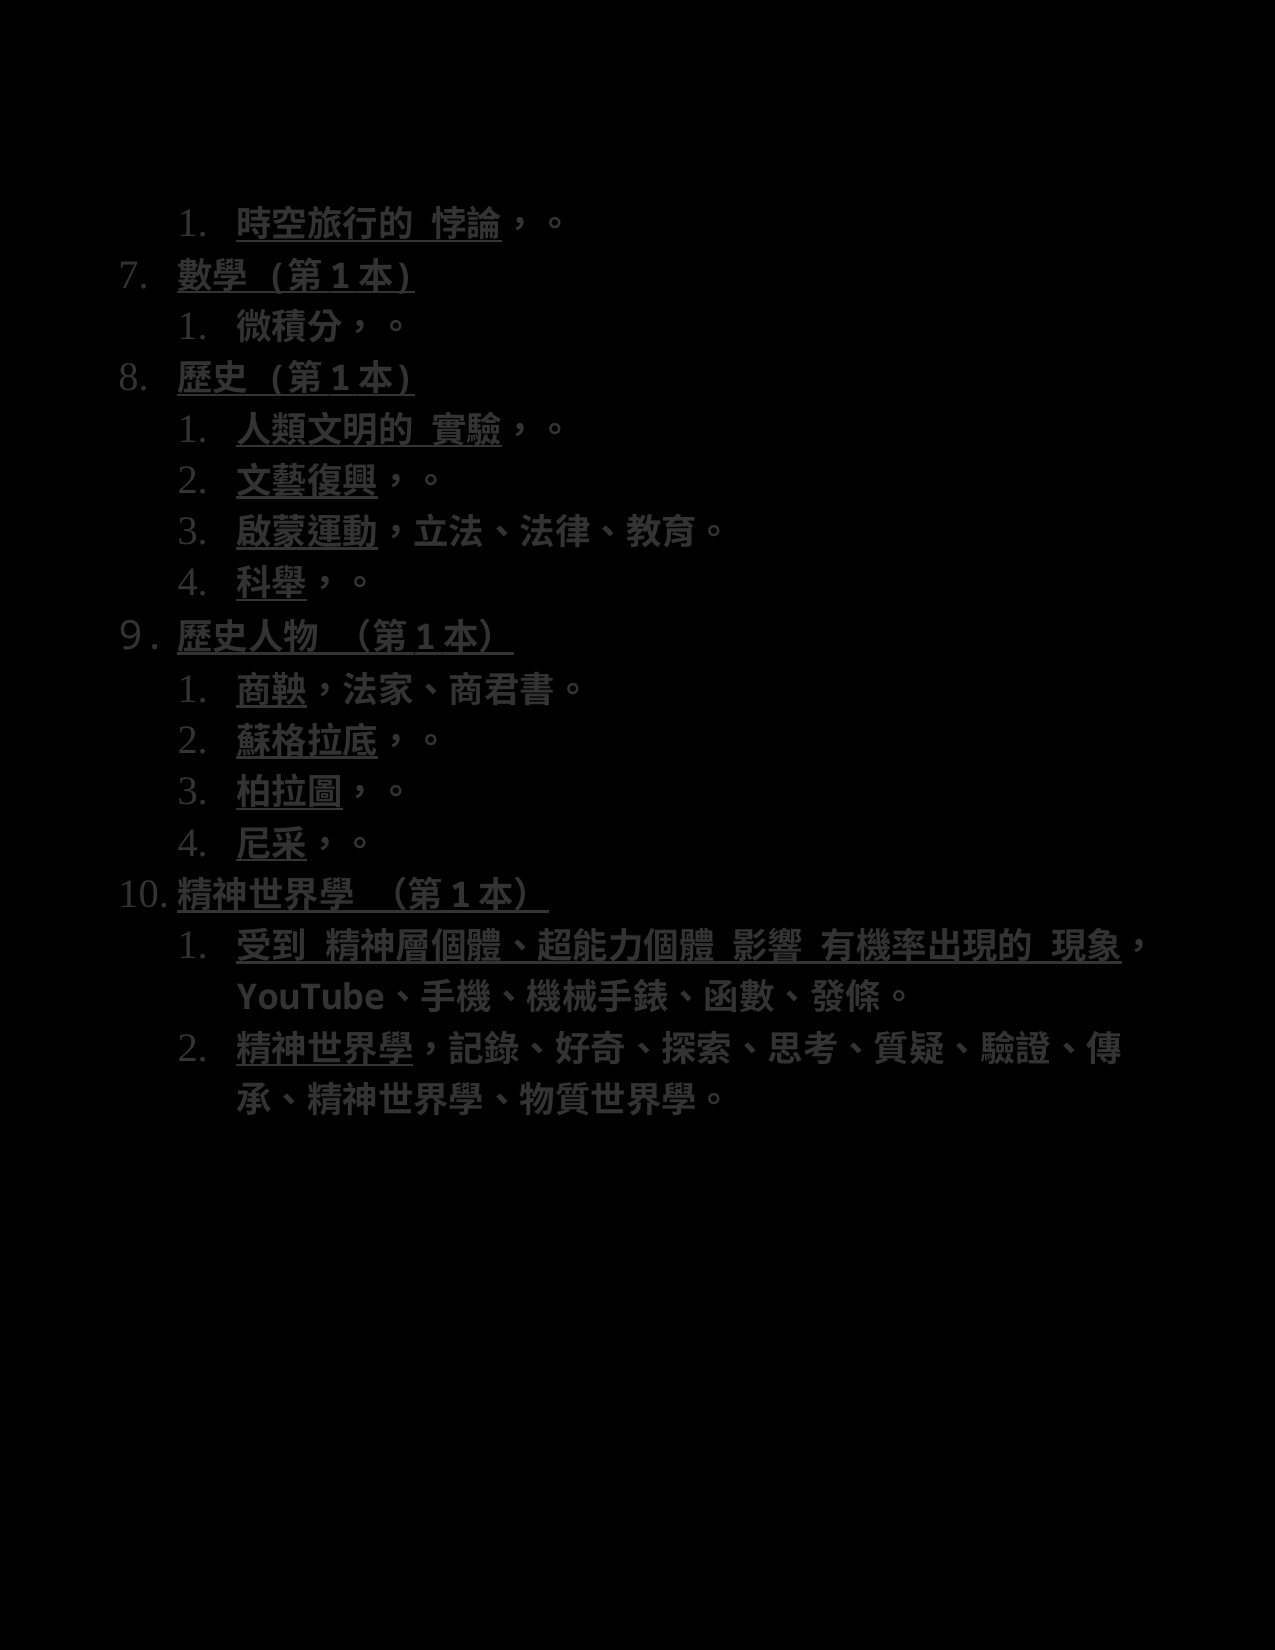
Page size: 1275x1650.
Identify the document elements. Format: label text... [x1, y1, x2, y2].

list 尼采，。 [177, 815, 1157, 866]
list 微積分，。 [177, 298, 1157, 350]
list 歷史人物 （第1本） [118, 606, 1157, 661]
list 時空旅行的 悖論，。 [177, 196, 1157, 247]
list 蘇格拉底，。 [177, 712, 1157, 764]
list 數學 (第1本) [118, 247, 1157, 298]
list 商鞅，法家、商君書。 [177, 661, 1157, 712]
list 柏拉圖，。 [177, 764, 1157, 815]
list 文藝復興，。 [177, 452, 1157, 503]
list 啟蒙運動，立法、法律、教育。 [177, 503, 1157, 555]
list 受到 精神層個體、超能力個體 影響 有機率出現的 現象，YouTube、手機、機械手錶、函數、發條。 [177, 917, 1157, 1020]
list 人類文明的 實驗，。 [177, 401, 1157, 452]
list 歷史 (第1本) [118, 350, 1157, 401]
list 科舉，。 [177, 555, 1157, 606]
list 精神世界學，記錄、好奇、探索、思考、質疑、驗證、傳承、精神世界學、物質世界學。 [177, 1020, 1157, 1123]
list 精神世界學 （第1本） [118, 866, 1157, 917]
